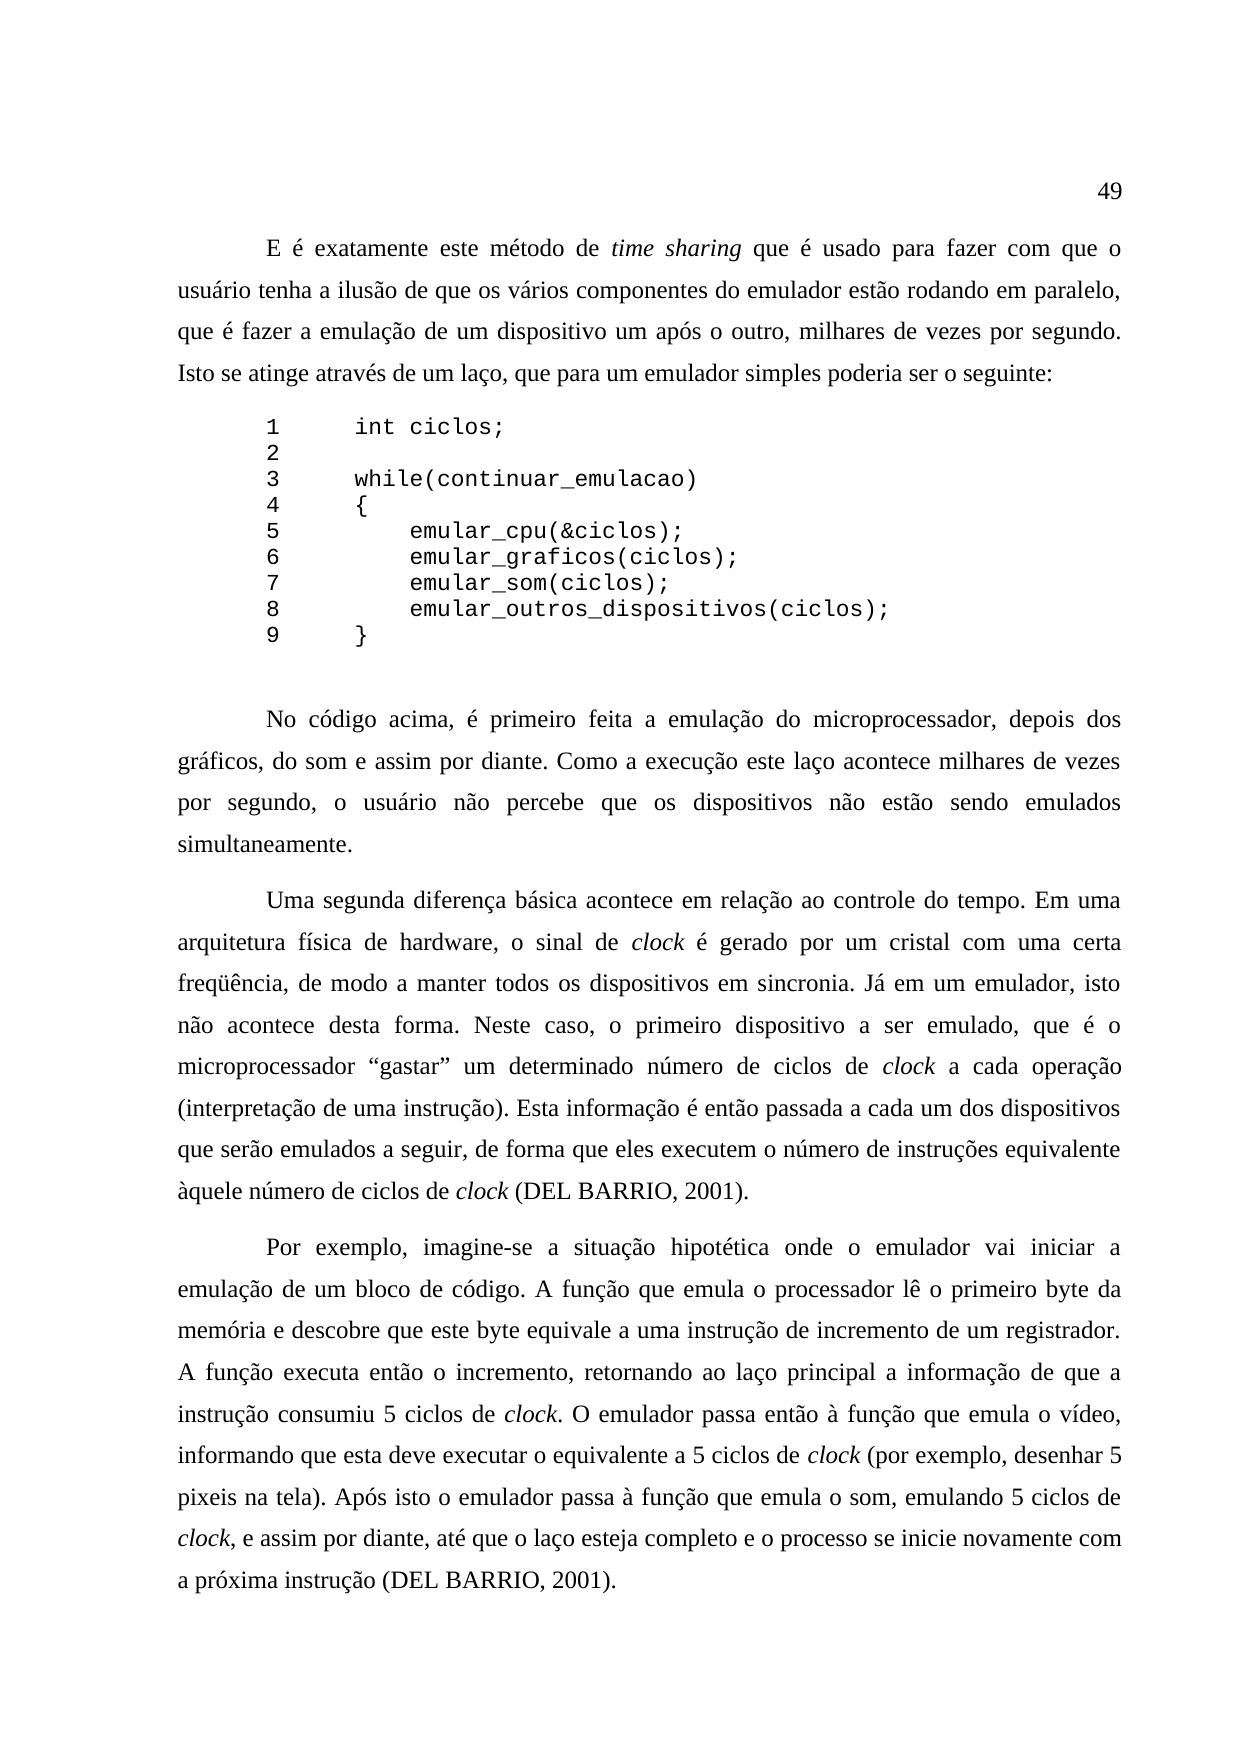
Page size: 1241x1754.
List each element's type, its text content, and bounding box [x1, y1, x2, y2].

list } [266, 623, 1122, 649]
text E é exatamente este método de time sharing que é usado para fazer com que o usuário tenha a ilusão de que os vários componentes do emulador estão rodando em paralelo, que é fazer a emulação de um dispositivo um após o outro, milhares de vezes por segundo. Isto se atinge através de um laço, que para um emulador simples poderia ser o seguinte: [177, 234, 1122, 387]
list { [266, 493, 1122, 519]
list emular_graficos(ciclos); [266, 545, 1122, 571]
list int ciclos; [266, 415, 1122, 441]
list emular_outros_dispositivos(ciclos); [266, 597, 1122, 623]
list emular_som(ciclos); [266, 571, 1122, 597]
list while(continuar_emulacao) [266, 467, 1122, 493]
text Por exemplo, imagine-se a situação hipotética onde o emulador vai iniciar a emulação de um bloco de código. A função que emula o processador lê o primeiro byte da memória e descobre que este byte equivale a uma instrução de incremento de um registrador. A função executa então o incremento, retornando ao laço principal a informação de que a instrução consumiu 5 ciclos de clock. O emulador passa então à função que emula o vídeo, informando que esta deve executar o equivalente a 5 ciclos de clock (por exemplo, desenhar 5 pixeis na tela). Após isto o emulador passa à função que emula o som, emulando 5 ciclos de clock, e assim por diante, até que o laço esteja completo e o processo se inicie novamente com a próxima instrução (DEL BARRIO, 2001). [177, 1233, 1122, 1594]
text Uma segunda diferença básica acontece em relação ao controle do tempo. Em uma arquitetura física de hardware, o sinal de clock é gerado por um cristal com uma certa freqüência, de modo a manter todos os dispositivos em sincronia. Já em um emulador, isto não acontece desta forma. Neste caso, o primeiro dispositivo a ser emulado, que é o microprocessador “gastar” um determinado número de ciclos de clock a cada operação (interpretação de uma instrução). Esta informação é então passada a cada um dos dispositivos que serão emulados a seguir, de forma que eles executem o número de instruções equivalente àquele número de ciclos de clock (DEL BARRIO, 2001). [177, 886, 1122, 1205]
list emular_cpu(&ciclos); [266, 519, 1122, 545]
text No código acima, é primeiro feita a emulação do microprocessador, depois dos gráficos, do som e assim por diante. Como a execução este laço acontece milhares de vezes por segundo, o usuário não percebe que os dispositivos não estão sendo emulados simultaneamente. [177, 705, 1122, 858]
